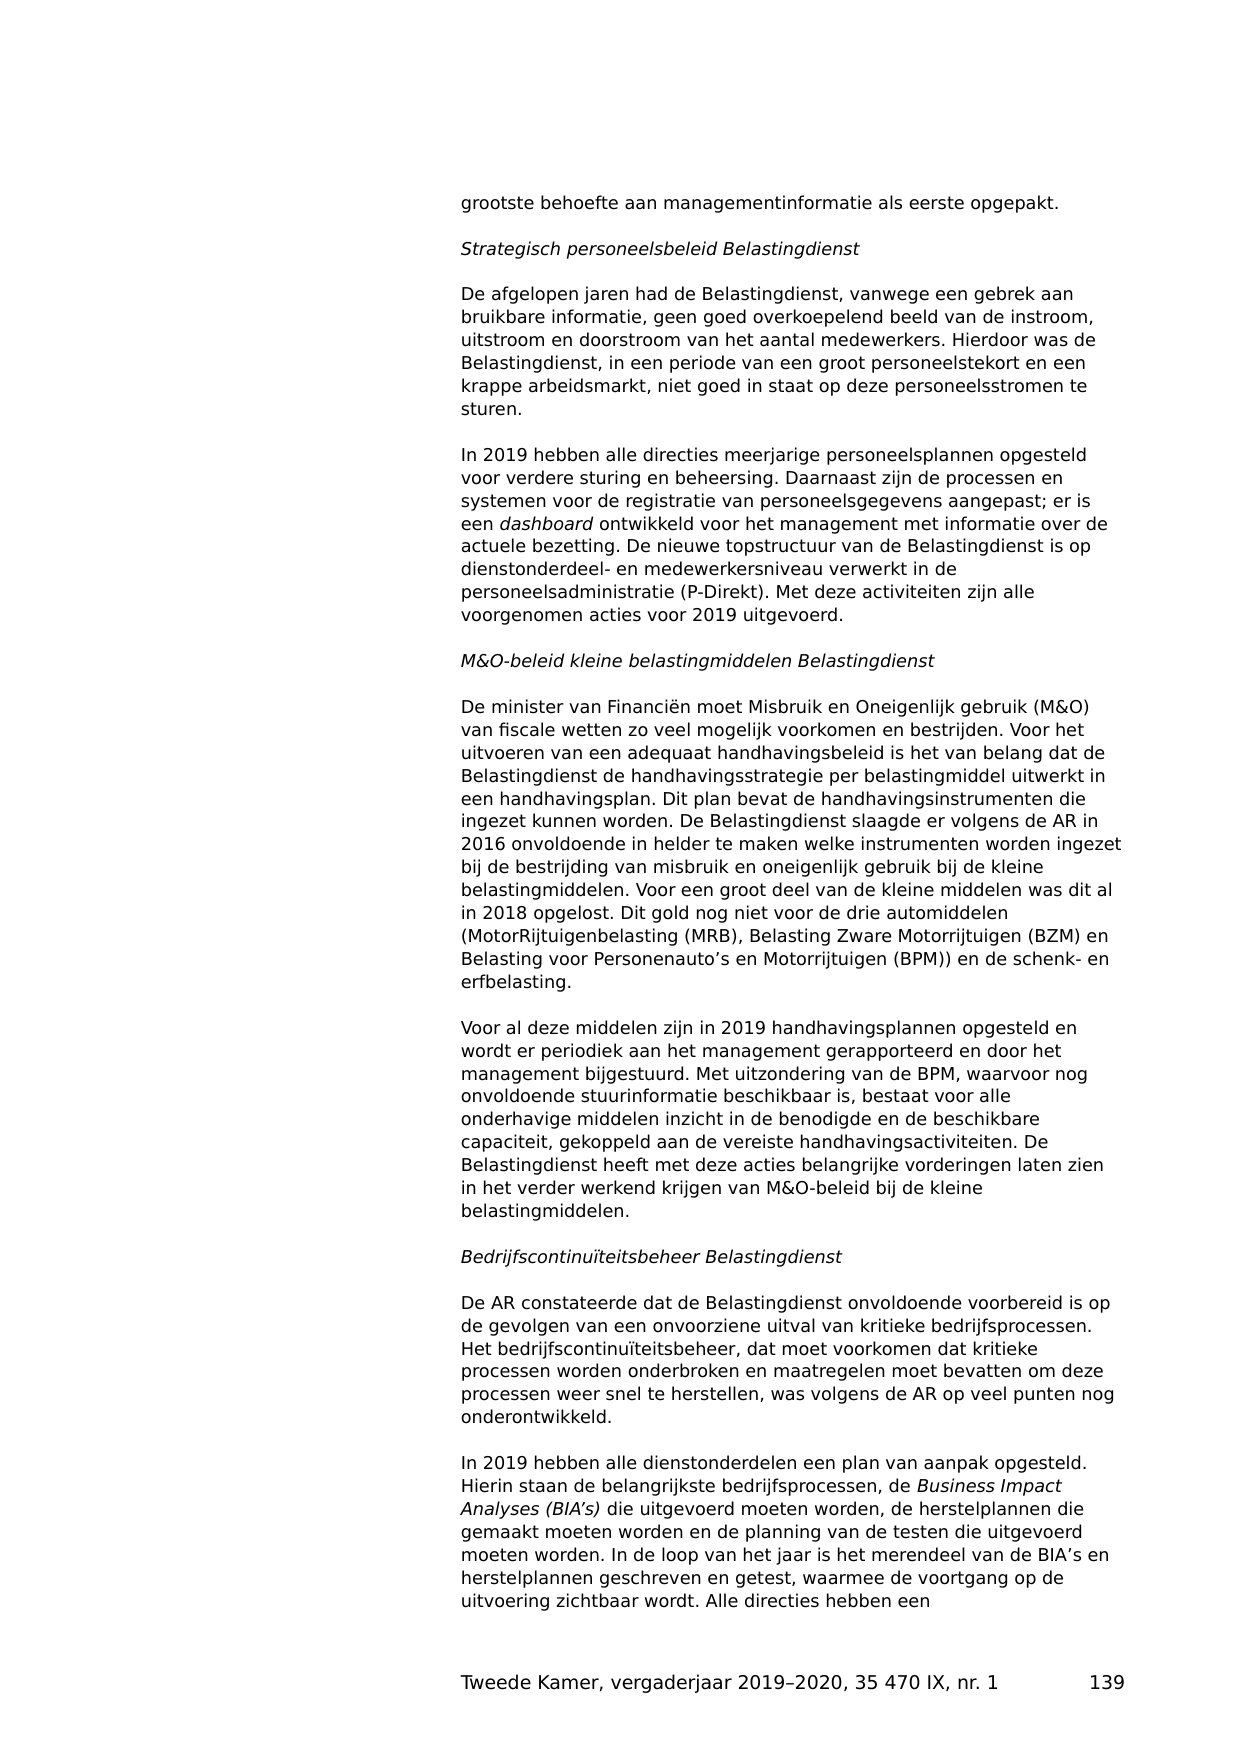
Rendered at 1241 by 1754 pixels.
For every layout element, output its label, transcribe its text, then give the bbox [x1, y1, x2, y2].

text grootste behoefte aan managementinformatie als eerste opgepakt. [461, 191, 1125, 214]
text In 2019 hebben alle directies meerjarige personeelsplannen opgesteld voor verdere sturing en beheersing. Daarnaast zijn de processen en systemen voor de registratie van personeelsgegevens aangepast; er is een dashboard ontwikkeld voor het management met informatie over de actuele bezetting. De nieuwe topstructuur van de Belastingdienst is op dienstonderdeel- en medewerkersniveau verwerkt in de personeelsadministratie (P-Direkt). Met deze activiteiten zijn alle voorgenomen acties voor 2019 uitgevoerd. [461, 443, 1125, 626]
text Bedrijfscontinuïteitsbeheer Belastingdienst [461, 1245, 1125, 1268]
text Voor al deze middelen zijn in 2019 handhavingsplannen opgesteld en wordt er periodiek aan het management gerapporteerd en door het management bijgestuurd. Met uitzondering van de BPM, waarvoor nog onvoldoende stuurinformatie beschikbaar is, bestaat voor alle onderhavige middelen inzicht in de benodigde en de beschikbare capaciteit, gekoppeld aan de vereiste handhavingsactiviteiten. De Belastingdienst heeft met deze acties belangrijke vorderingen laten zien in het verder werkend krijgen van M&O-beleid bij de kleine belastingmiddelen. [461, 1016, 1125, 1222]
text Strategisch personeelsbeleid Belastingdienst [461, 237, 1125, 259]
text In 2019 hebben alle dienstonderdelen een plan van aanpak opgesteld. Hierin staan de belangrijkste bedrijfsprocessen, de Business Impact Analyses (BIA’s) die uitgevoerd moeten worden, de herstelplannen die gemaakt moeten worden en de planning van de testen die uitgevoerd moeten worden. In de loop van het jaar is het merendeel van de BIA’s en herstelplannen geschreven en getest, waarmee de voortgang op de uitvoering zichtbaar wordt. Alle directies hebben een [461, 1451, 1125, 1612]
text De minister van Financiën moet Misbruik en Oneigenlijk gebruik (M&O) van fiscale wetten zo veel mogelijk voorkomen en bestrijden. Voor het uitvoeren van een adequaat handhavingsbeleid is het van belang dat de Belastingdienst de handhavingsstrategie per belastingmiddel uitwerkt in een handhavingsplan. Dit plan bevat de handhavingsinstrumenten die ingezet kunnen worden. De Belastingdienst slaagde er volgens de AR in 2016 onvoldoende in helder te maken welke instrumenten worden ingezet bij de bestrijding van misbruik en oneigenlijk gebruik bij de kleine belastingmiddelen. Voor een groot deel van de kleine middelen was dit al in 2018 opgelost. Dit gold nog niet voor de drie automiddelen (MotorRijtuigenbelasting (MRB), Belasting Zware Motorrijtuigen (BZM) en Belasting voor Personenauto’s en Motorrijtuigen (BPM)) en de schenk- en erfbelasting. [461, 695, 1125, 993]
text De afgelopen jaren had de Belastingdienst, vanwege een gebrek aan bruikbare informatie, geen goed overkoepelend beeld van de instroom, uitstroom en doorstroom van het aantal medewerkers. Hierdoor was de Belastingdienst, in een periode van een groot personeelstekort en een krappe arbeidsmarkt, niet goed in staat op deze personeelsstromen te sturen. [461, 282, 1125, 420]
text De AR constateerde dat de Belastingdienst onvoldoende voorbereid is op de gevolgen van een onvoorziene uitval van kritieke bedrijfsprocessen. Het bedrijfscontinuïteitsbeheer, dat moet voorkomen dat kritieke processen worden onderbroken en maatregelen moet bevatten om deze processen weer snel te herstellen, was volgens de AR op veel punten nog onderontwikkeld. [461, 1291, 1125, 1428]
text M&O-beleid kleine belastingmiddelen Belastingdienst [461, 649, 1125, 672]
